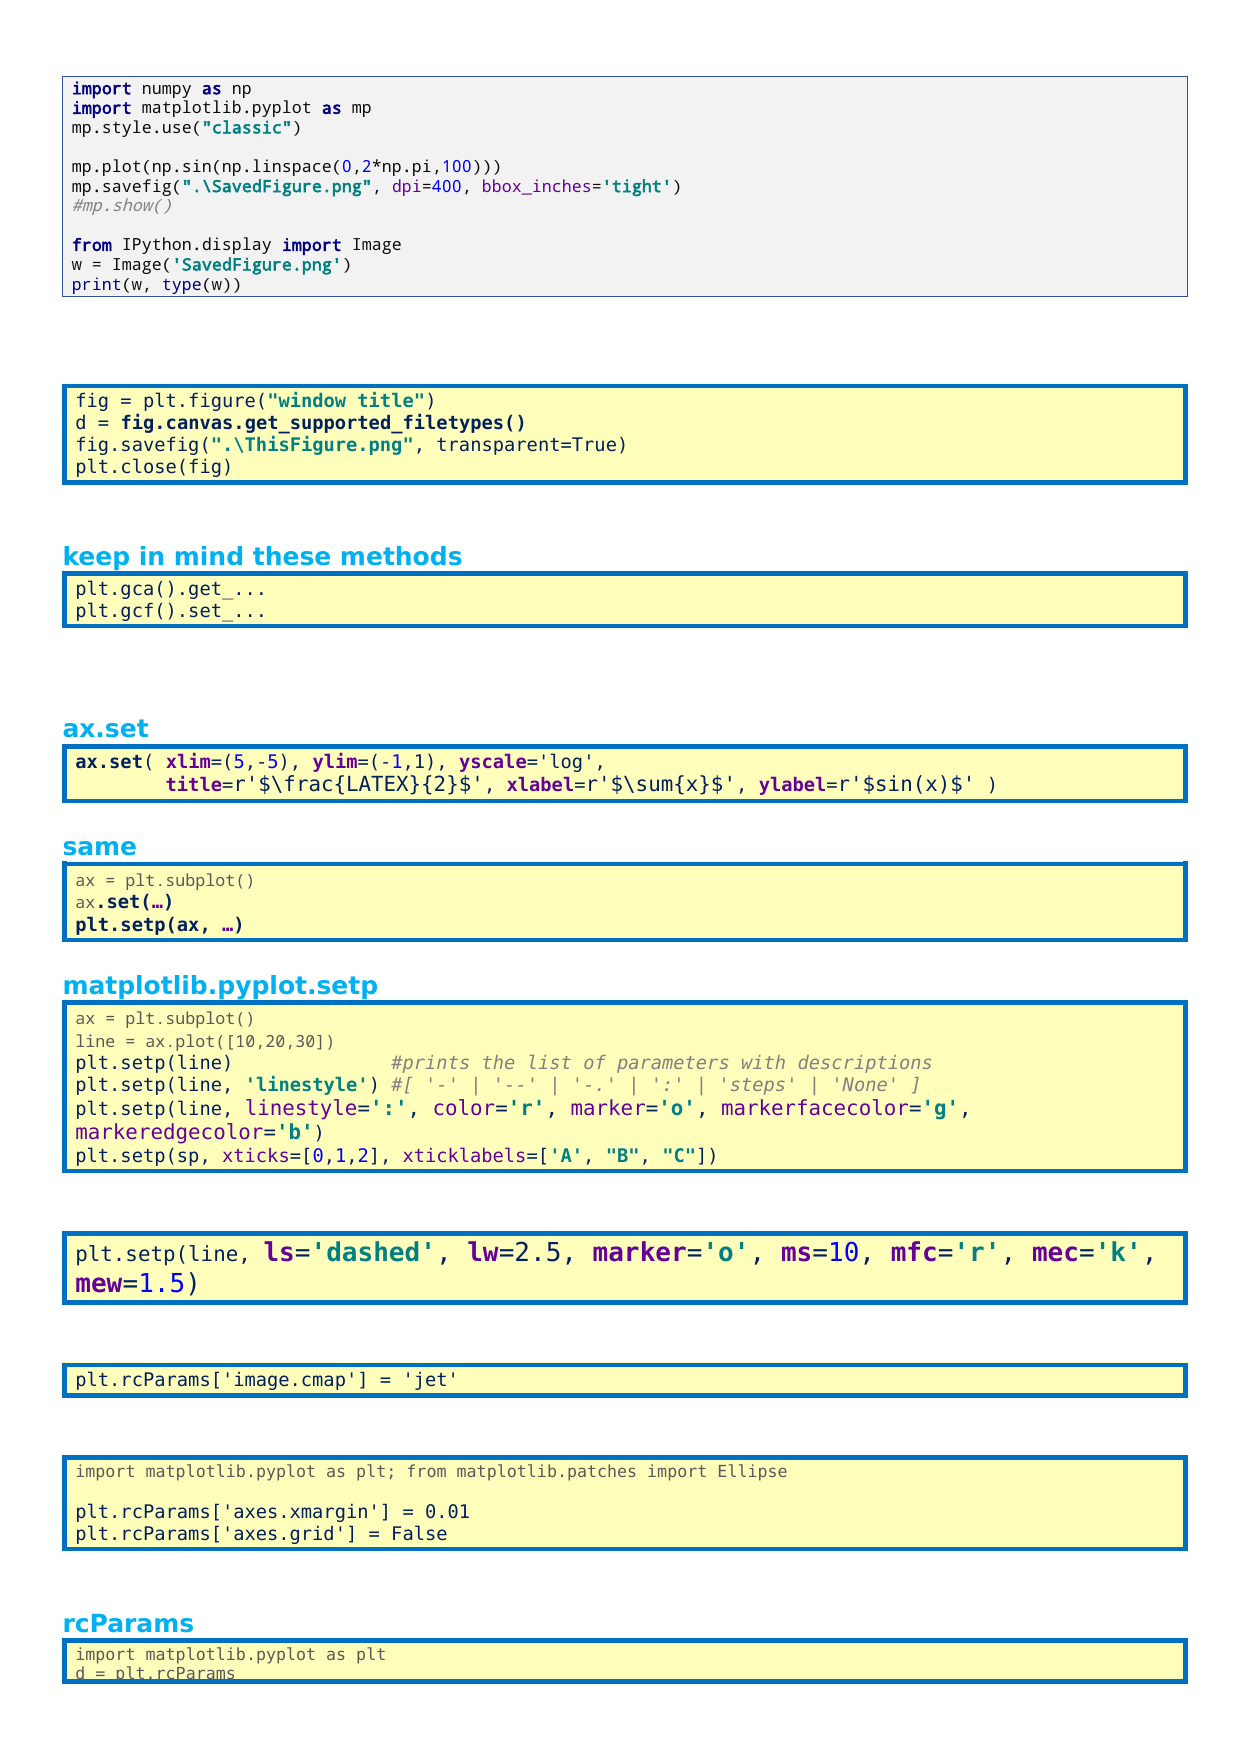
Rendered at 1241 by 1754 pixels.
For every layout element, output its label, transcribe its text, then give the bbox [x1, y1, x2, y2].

title keep in mind these methods [62, 542, 1188, 571]
text plt.close(fig) [67, 449, 1183, 480]
text import matplotlib.pyplot as plt [67, 1643, 1183, 1657]
text ax = plt.subplot() ax.set(…) plt.setp(ax, …) [67, 866, 1183, 938]
title rcParams [62, 1609, 1188, 1638]
title ax.set [62, 715, 1188, 744]
text d = plt.rcParams [67, 1657, 1183, 1679]
text ax = plt.subplot() line = ax.plot([10,20,30]) plt.setp(line) #prints the list of parameters with descriptions plt.setp(line, 'linestyle') #[ '-' | '--' | '-.' | ':' | 'steps' | 'None' ] plt.setp(line, linestyle=':', color='r', marker='o', markerfacecolor='g', markeredgecolor='b') plt.setp(sp, xticks=[0,1,2], xticklabels=['A', "B", "C"]) [67, 1005, 1183, 1169]
text title=r'$\frac{LATEX}{2}$', xlabel=r'$\sum{х}$', ylabel=r'$sin(x)$' ) [67, 766, 1183, 799]
text ax.set( xlim=(5,-5), ylim=(-1,1), yscale='log', [67, 749, 1183, 766]
text import matplotlib.pyplot as plt; from matplotlib.patches import Ellipse [67, 1460, 1183, 1475]
text fig = plt.figure("window title") d = fig.canvas.get_supported_filetypes() fig.savefig(".\ThisFigure.png", transparent=True) [67, 388, 1183, 449]
text plt.rcParams['axes.grid'] = False [67, 1516, 1183, 1547]
text plt.rcParams['axes.xmargin'] = 0.01 [67, 1494, 1183, 1516]
text plt.rcParams['image.cmap'] = 'jet' [67, 1367, 1183, 1393]
text plt.gca().get_... plt.gcf().set_... [67, 576, 1183, 624]
text plt.setp(line, ls='dashed', lw=2.5, marker='o', ms=10, mfc='r', mec='k', mew=1.5) [67, 1236, 1183, 1300]
title same [62, 832, 1188, 861]
text import numpy as np import matplotlib.pyplot as mp mp.style.use("classic") mp.plot(np.sin(np.linspace(0,2*np.pi,100))) mp.savefig(".\SavedFigure.png", dpi=400, bbox_inches='tight') #mp.show() from IPython.display import Image w = Image('SavedFigure.png') print(w, type(w)) [63, 77, 1187, 296]
title matplotlib.pyplot.setp [62, 971, 1188, 1000]
